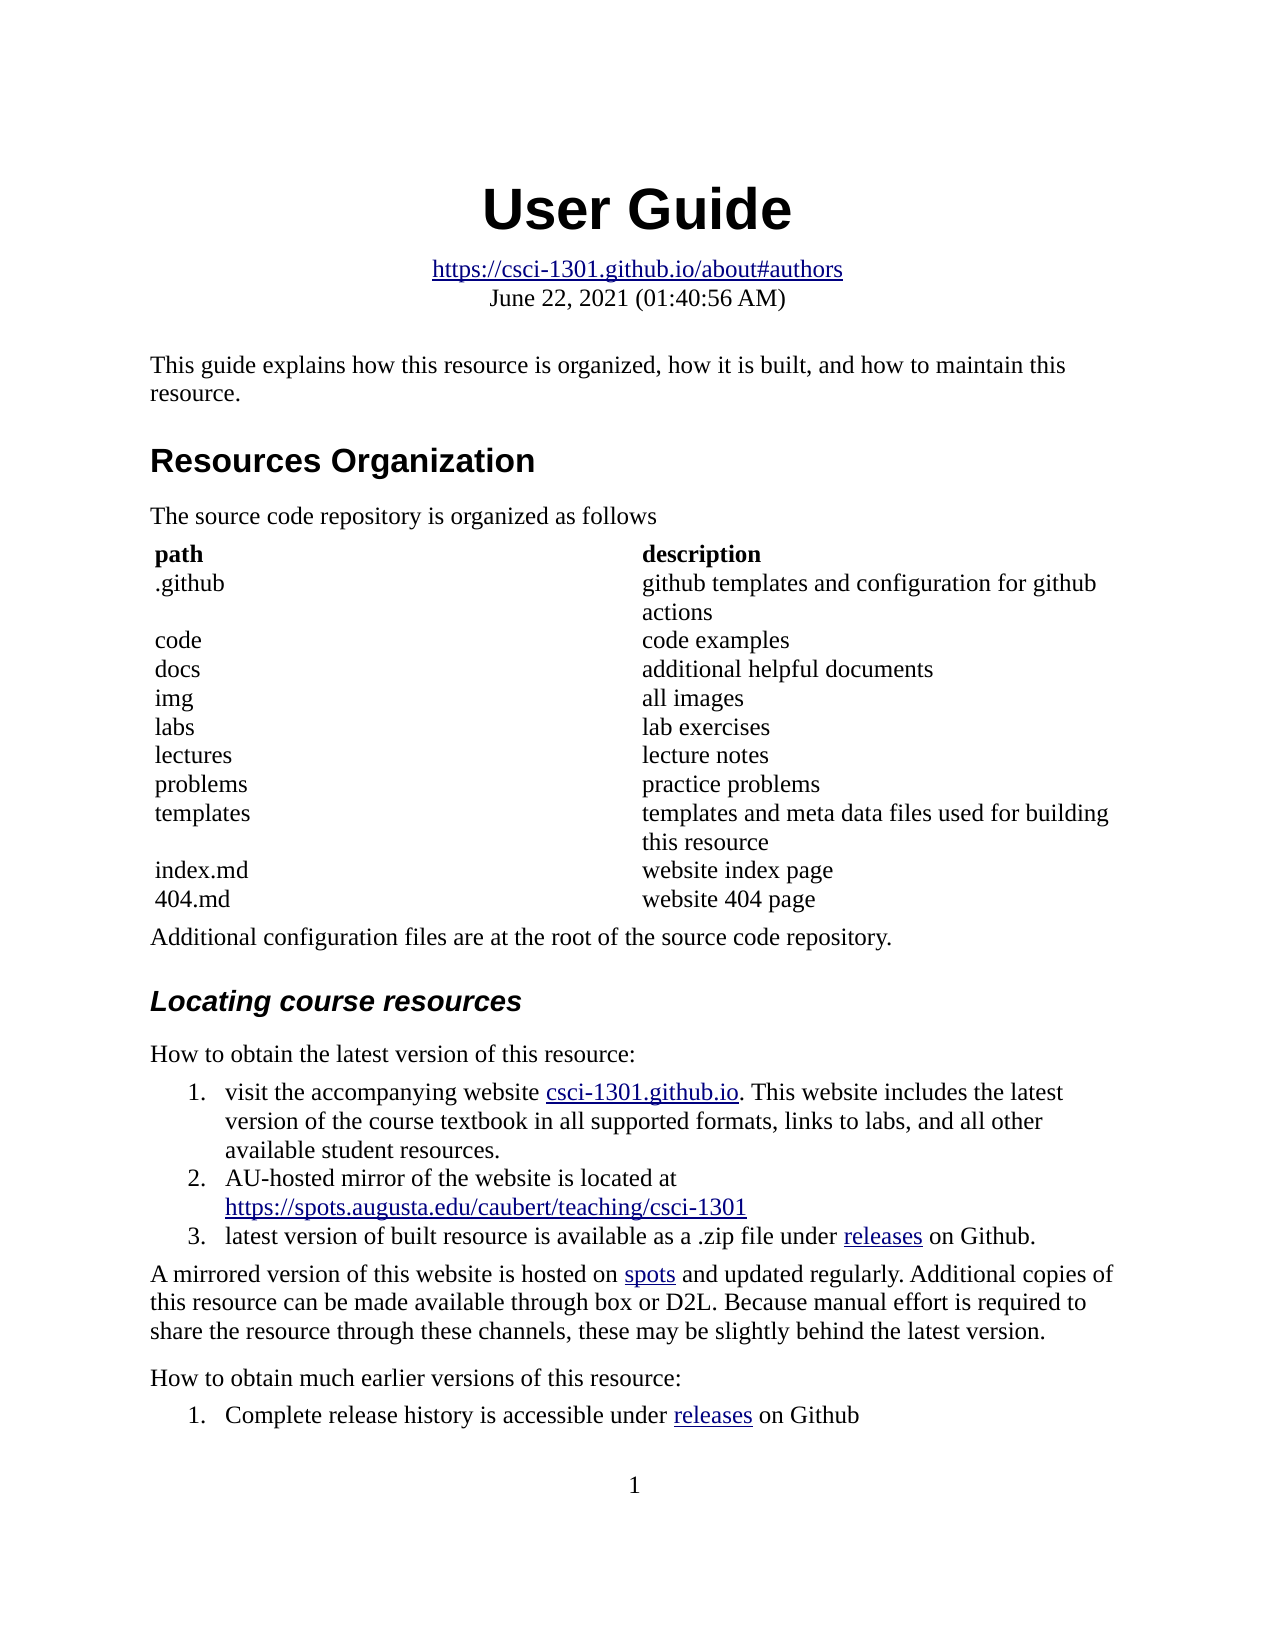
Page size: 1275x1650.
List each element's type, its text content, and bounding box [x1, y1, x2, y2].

table_cell problems [150, 769, 637, 798]
text June 22, 2021 (01:40:56 AM) [150, 283, 1125, 312]
table_cell practice problems [638, 769, 1125, 798]
table_cell lab exercises [638, 712, 1125, 740]
table_cell templates [150, 798, 637, 855]
list Complete release history is accessible under releases on Github [187, 1401, 1125, 1429]
text Additional configuration files are at the root of the source code repository. [150, 922, 1125, 951]
text https://csci-1301.github.io/about#authors [150, 254, 1125, 283]
table_cell docs [150, 654, 637, 683]
text How to obtain the latest version of this resource: [150, 1039, 1125, 1068]
table_cell code examples [638, 625, 1125, 654]
subtitle Resources Organization [150, 441, 1125, 480]
table_cell github templates and configuration for github actions [638, 568, 1125, 625]
table_cell website index page [638, 855, 1125, 884]
table_cell .github [150, 568, 637, 625]
list visit the accompanying website csci-1301.github.io. This website includes the latest version of the course textbook in all supported formats, links to labs, and all other available student resources. [187, 1077, 1125, 1163]
table_cell all images [638, 683, 1125, 712]
table_cell img [150, 683, 637, 712]
text A mirrored version of this website is hosted on spots and updated regularly. Additional copies of this resource can be made available through box or D2L. Because manual effort is required to share the resource through these channels, these may be slightly behind the latest version. [150, 1259, 1125, 1345]
table_cell 404.md [150, 884, 637, 913]
text This guide explains how this resource is organized, how it is built, and how to maintain this resource. [150, 350, 1125, 407]
table_header path [150, 539, 637, 568]
text How to obtain much earlier versions of this resource: [150, 1363, 1125, 1392]
table_cell templates and meta data files used for building this resource [638, 798, 1125, 855]
table_header description [638, 539, 1125, 568]
table_cell website 404 page [638, 884, 1125, 913]
subtitle Locating course resources [150, 984, 1125, 1018]
table_cell additional helpful documents [638, 654, 1125, 683]
text The source code repository is organized as follows [150, 501, 1125, 530]
title User Guide [150, 175, 1125, 242]
list latest version of built resource is available as a .zip file under releases on Github. [187, 1221, 1125, 1250]
table_cell labs [150, 712, 637, 740]
table_cell index.md [150, 855, 637, 884]
table_cell code [150, 625, 637, 654]
table_cell lectures [150, 740, 637, 769]
list AU-hosted mirror of the website is located at https://spots.augusta.edu/caubert/teaching/csci-1301 [187, 1163, 1125, 1221]
table_cell lecture notes [638, 740, 1125, 769]
